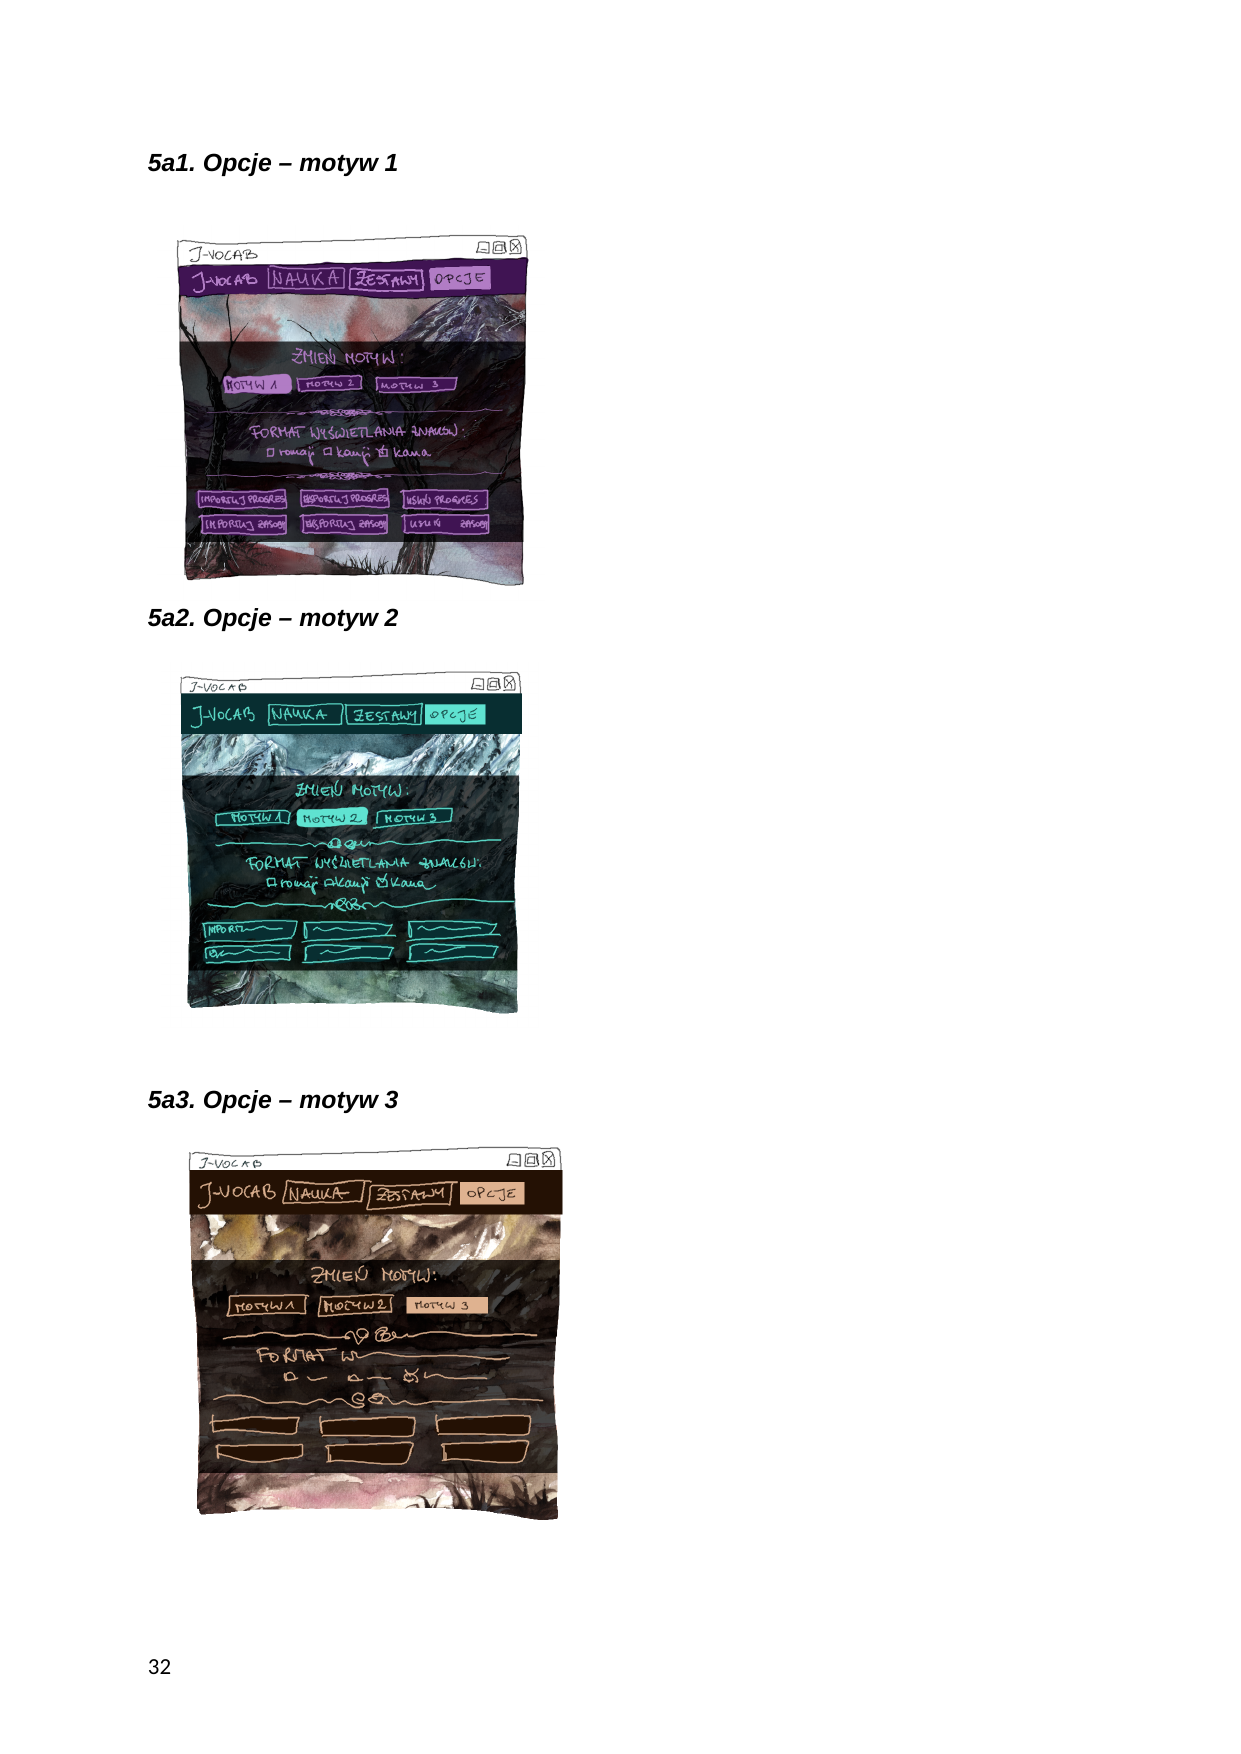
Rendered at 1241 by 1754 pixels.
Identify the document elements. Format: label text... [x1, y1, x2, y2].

picture [167, 1135, 581, 1536]
subtitle 5a3. Opcje – motyw 3 [148, 1085, 1093, 1114]
picture [160, 662, 539, 1028]
subtitle 5a2. Opcje – motyw 2 [148, 601, 1093, 631]
picture [157, 225, 546, 601]
subtitle 5a1. Opcje – motyw 1 [148, 148, 1093, 176]
